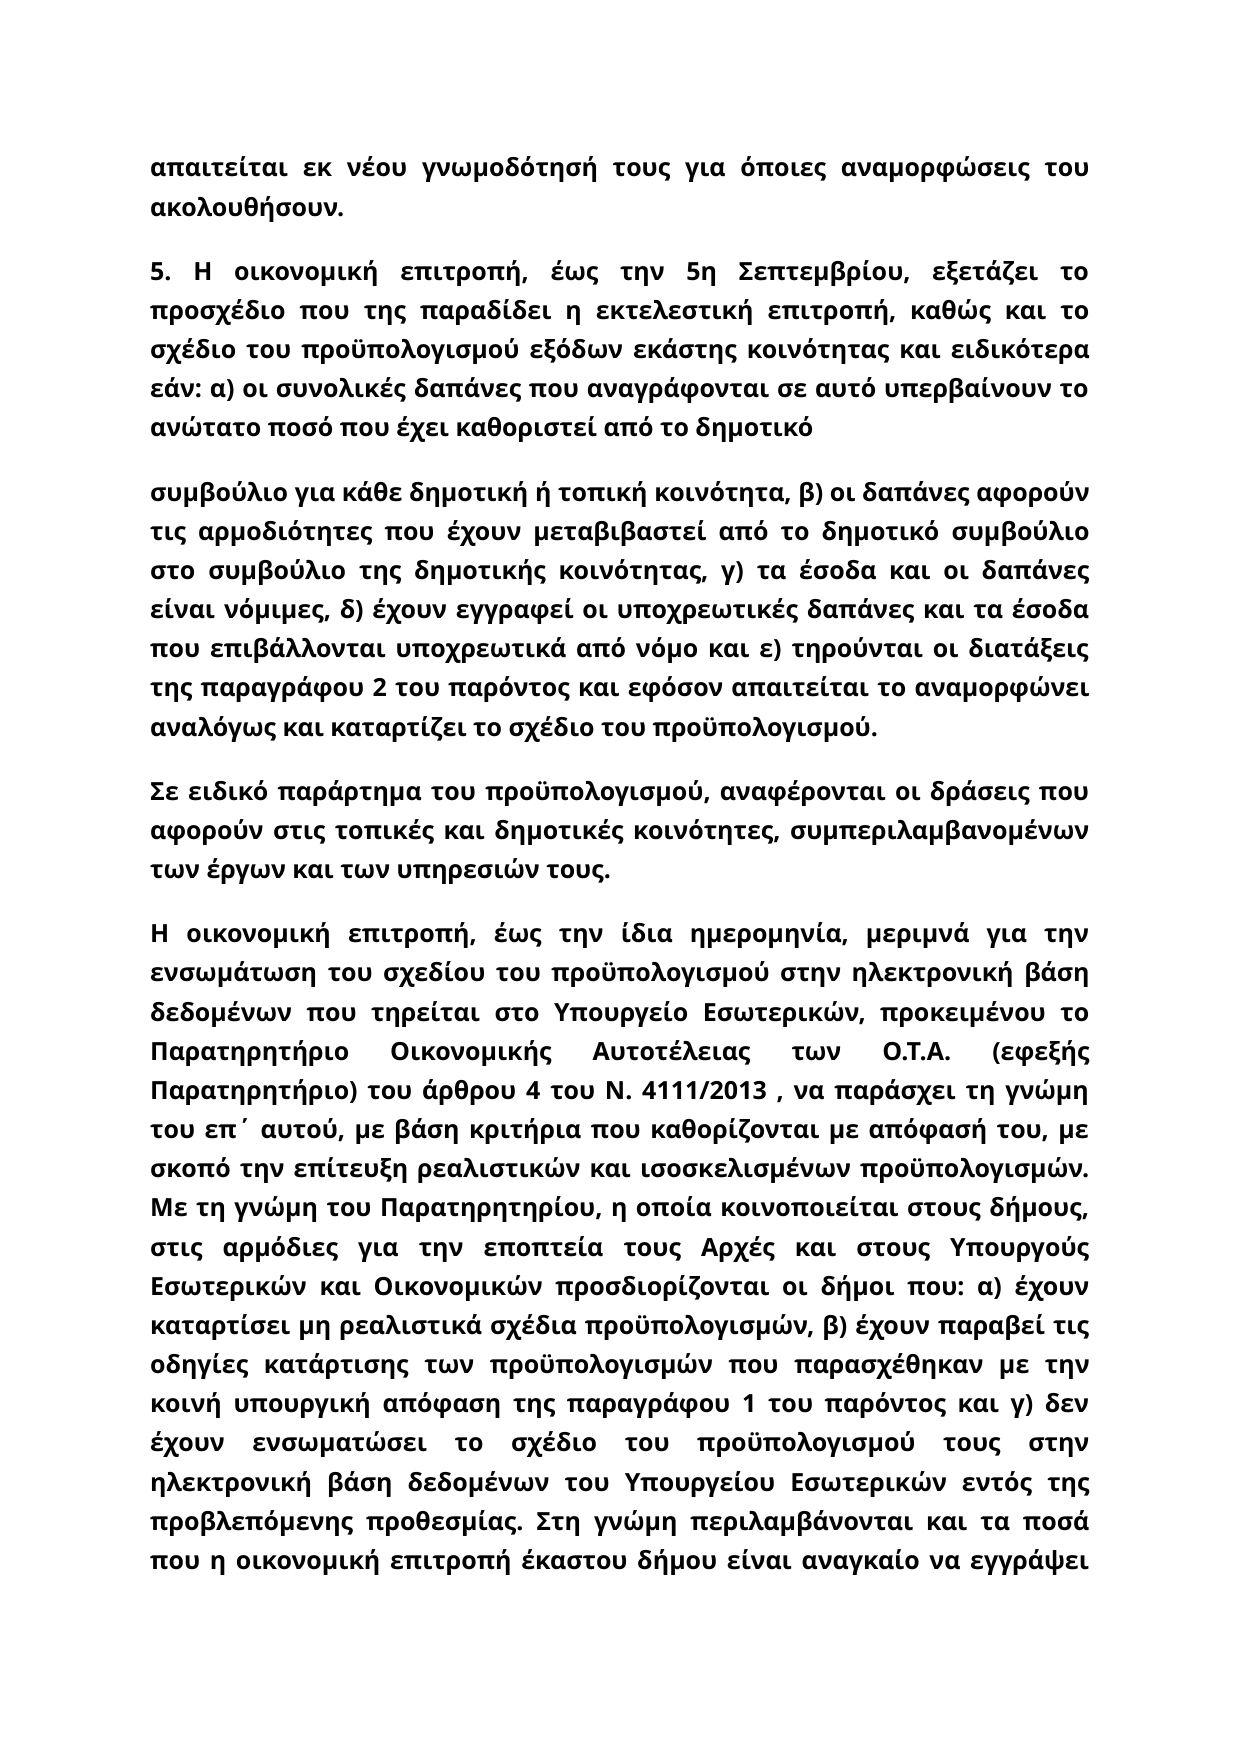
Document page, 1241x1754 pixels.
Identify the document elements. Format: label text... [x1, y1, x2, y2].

text 5. Η οικονομική επιτροπή, έως την 5η Σεπτεμβρίου, εξετάζει το προσχέδιο που της παραδίδει η εκτελεστική επιτροπή, καθώς και το σχέδιο του προϋπολογισμού εξόδων εκάστης κοινότητας και ειδικότερα εάν: α) οι συνολικές δαπάνες που αναγράφονται σε αυτό υπερβαίνουν το ανώτατο ποσό που έχει καθοριστεί από το δημοτικό [150, 253, 1090, 444]
text απαιτείται εκ νέου γνωμοδότησή τους για όποιες αναμορφώσεις του ακολουθήσουν. [150, 150, 1090, 223]
text Η οικονομική επιτροπή, έως την ίδια ημερομηνία, μεριμνά για την ενσωμάτωση του σχεδίου του προϋπολογισμού στην ηλεκτρονική βάση δεδομένων που τηρείται στο Υπουργείο Εσωτερικών, προκειμένου το Παρατηρητήριο Οικονομικής Αυτοτέλειας των Ο.Τ.Α. (εφεξής Παρατηρητήριο) του άρθρου 4 του Ν. 4111/2013 , να παράσχει τη γνώμη του επ΄ αυτού, με βάση κριτήρια που καθορίζονται με απόφασή του, με σκοπό την επίτευξη ρεαλιστικών και ισοσκελισμένων προϋπολογισμών. Με τη γνώμη του Παρατηρητηρίου, η οποία κοινοποιείται στους δήμους, στις αρμόδιες για την εποπτεία τους Αρχές και στους Υπουργούς Εσωτερικών και Οικονομικών προσδιορίζονται οι δήμοι που: α) έχουν καταρτίσει μη ρεαλιστικά σχέδια προϋπολογισμών, β) έχουν παραβεί τις οδηγίες κατάρτισης των προϋπολογισμών που παρασχέθηκαν με την κοινή υπουργική απόφαση της παραγράφου 1 του παρόντος και γ) δεν έχουν ενσωματώσει το σχέδιο του προϋπολογισμού τους στην ηλεκτρονική βάση δεδομένων του Υπουργείου Εσωτερικών εντός της προβλεπόμενης προθεσμίας. Στη γνώμη περιλαμβάνονται και τα ποσά που η οικονομική επιτροπή έκαστου δήμου είναι αναγκαίο να εγγράψει [150, 916, 1090, 1577]
text συμβούλιο για κάθε δημοτική ή τοπική κοινότητα, β) οι δαπάνες αφορούν τις αρμοδιότητες που έχουν μεταβιβαστεί από το δημοτικό συμβούλιο στο συμβούλιο της δημοτικής κοινότητας, γ) τα έσοδα και οι δαπάνες είναι νόμιμες, δ) έχουν εγγραφεί οι υποχρεωτικές δαπάνες και τα έσοδα που επιβάλλονται υποχρεωτικά από νόμο και ε) τηρούνται οι διατάξεις της παραγράφου 2 του παρόντος και εφόσον απαιτείται το αναμορφώνει αναλόγως και καταρτίζει το σχέδιο του προϋπολογισμού. [150, 474, 1090, 743]
text Σε ειδικό παράρτημα του προϋπολογισμού, αναφέρονται οι δράσεις που αφορούν στις τοπικές και δημοτικές κοινότητες, συμπεριλαμβανομένων των έργων και των υπηρεσιών τους. [150, 773, 1090, 886]
